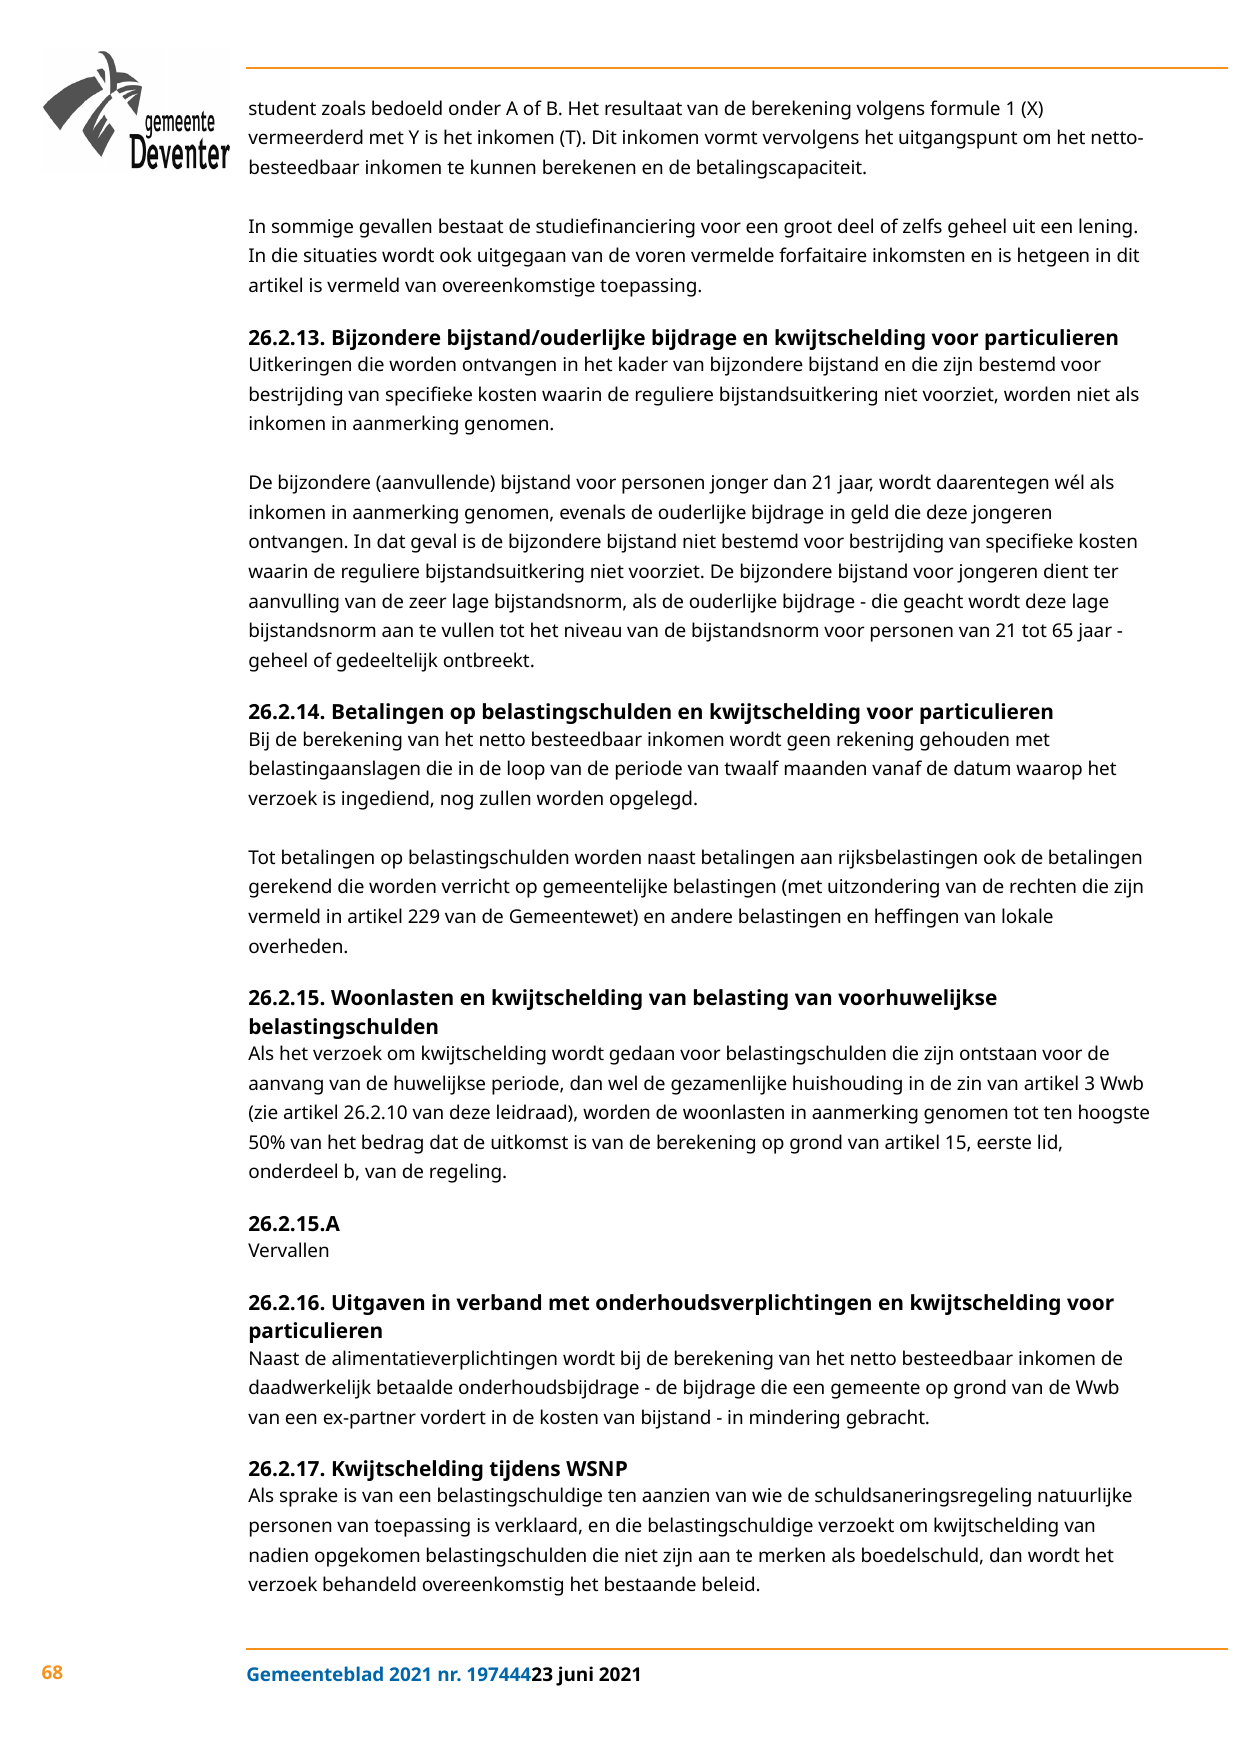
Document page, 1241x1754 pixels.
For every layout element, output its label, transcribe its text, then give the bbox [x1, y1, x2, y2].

text 26.2.14. Betalingen op belastingschulden en kwijtschelding voor particulieren [248, 697, 1152, 726]
text 26.2.17. Kwijtschelding tijdens WSNP [248, 1454, 1152, 1483]
text Vervallen [248, 1237, 1152, 1263]
text In sommige gevallen bestaat de studiefinanciering voor een groot deel of zelfs geheel uit een lening. In die situaties wordt ook uitgegaan van de voren vermelde forfaitaire inkomsten en is hetgeen in dit artikel is vermeld van overeenkomstige toepassing. [248, 213, 1152, 298]
text De bijzondere (aanvullende) bijstand voor personen jonger dan 21 jaar, wordt daarentegen wél als inkomen in aanmerking genomen, evenals de ouderlijke bijdrage in geld die deze jongeren ontvangen. In dat geval is de bijzondere bijstand niet bestemd voor bestrijding van specifieke kosten waarin de reguliere bijstandsuitkering niet voorziet. De bijzondere bijstand voor jongeren dient ter aanvulling van de zeer lage bijstandsnorm, als de ouderlijke bijdrage - die geacht wordt deze lage bijstandsnorm aan te vullen tot het niveau van de bijstandsnorm voor personen van 21 tot 65 jaar - geheel of gedeeltelijk ontbreekt. [248, 469, 1152, 673]
text Uitkeringen die worden ontvangen in het kader van bijzondere bijstand en die zijn bestemd voor bestrijding van specifieke kosten waarin de reguliere bijstandsuitkering niet voorziet, worden niet als inkomen in aanmerking genomen. [248, 351, 1152, 436]
text student zoals bedoeld onder A of B. Het resultaat van de berekening volgens formule 1 (X) vermeerderd met Y is het inkomen (T). Dit inkomen vormt vervolgens het uitgangspunt om het netto-besteedbaar inkomen te kunnen berekenen en de betalingscapaciteit. [248, 95, 1152, 180]
text Bij de berekening van het netto besteedbaar inkomen wordt geen rekening gehouden met belastingaanslagen die in de loop van de periode van twaalf maanden vanaf de datum waarop het verzoek is ingediend, nog zullen worden opgelegd. [248, 726, 1152, 811]
text 26.2.16. Uitgaven in verband met onderhoudsverplichtingen en kwijtschelding voor particulieren [248, 1288, 1152, 1345]
text Tot betalingen op belastingschulden worden naast betalingen aan rijksbelastingen ook de betalingen gerekend die worden verricht op gemeentelijke belastingen (met uitzondering van de rechten die zijn vermeld in artikel 229 van de Gemeentewet) en andere belastingen en heffingen van lokale overheden. [248, 844, 1152, 959]
text Als het verzoek om kwijtschelding wordt gedaan voor belastingschulden die zijn ontstaan voor de aanvang van de huwelijkse periode, dan wel de gezamenlijke huishouding in de zin van artikel 3 Wwb (zie artikel 26.2.10 van deze leidraad), worden de woonlasten in aanmerking genomen tot ten hoogste 50% van het bedrag dat de uitkomst is van de berekening op grond van artikel 15, eerste lid, onderdeel b, van de regeling. [248, 1040, 1152, 1184]
text Als sprake is van een belastingschuldige ten aanzien van wie de schuldsaneringsregeling natuurlijke personen van toepassing is verklaard, en die belastingschuldige verzoekt om kwijtschelding van nadien opgekomen belastingschulden die niet zijn aan te merken als boedelschuld, dan wordt het verzoek behandeld overeenkomstig het bestaande beleid. [248, 1483, 1152, 1597]
text Naast de alimentatieverplichtingen wordt bij de berekening van het netto besteedbaar inkomen de daadwerkelijk betaalde onderhoudsbijdrage - de bijdrage die een gemeente op grond van de Wwb van een ex-partner vordert in de kosten van bijstand - in mindering gebracht. [248, 1345, 1152, 1429]
text 26.2.15. Woonlasten en kwijtschelding van belasting van voorhuwelijkse belastingschulden [248, 983, 1152, 1040]
picture [41, 47, 231, 172]
text 26.2.13. Bijzondere bijstand/ouderlijke bijdrage en kwijtschelding voor particulieren [248, 323, 1152, 351]
text 26.2.15.A [248, 1209, 1152, 1237]
